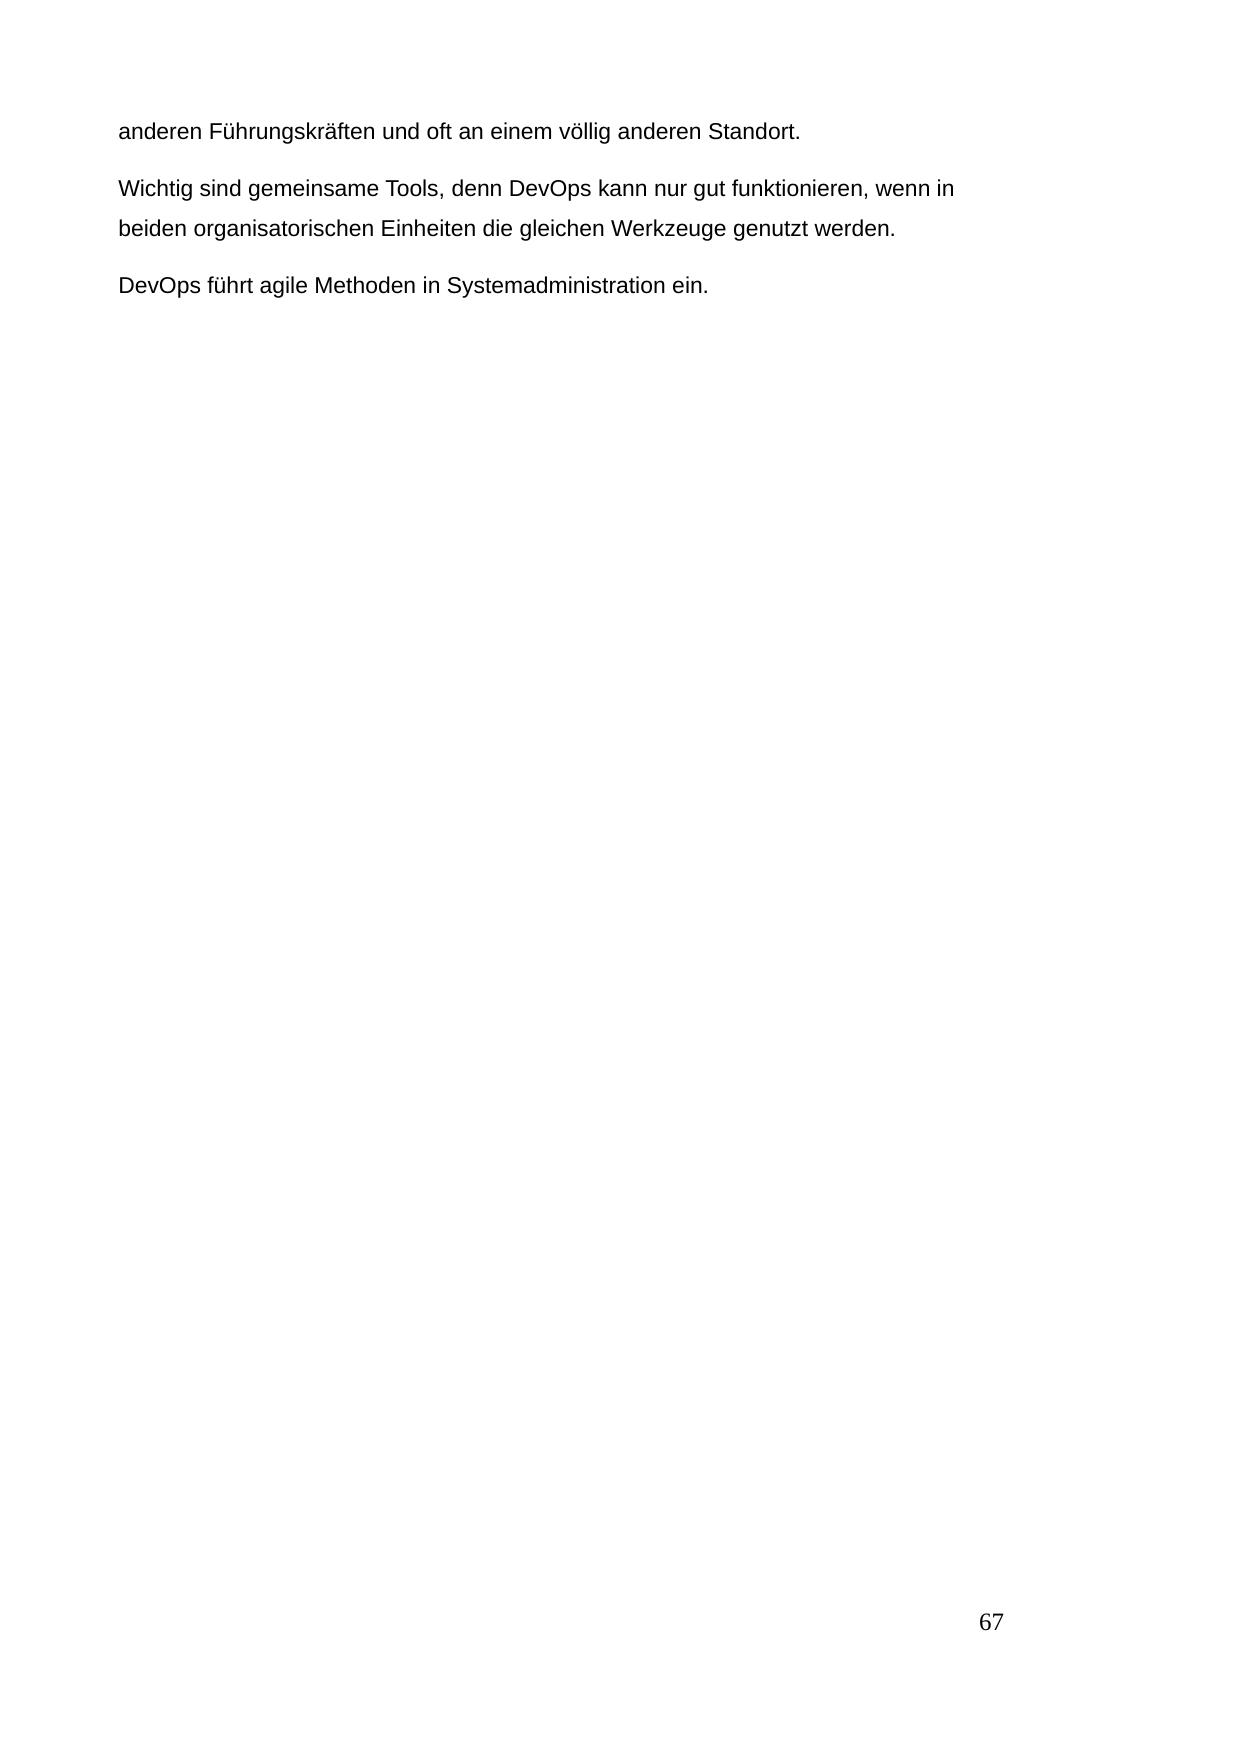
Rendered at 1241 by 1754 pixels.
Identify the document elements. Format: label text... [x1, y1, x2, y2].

text anderen Führungskräften und oft an einem völlig anderen Standort. [118, 118, 1004, 144]
text DevOps führt agile Methoden in Systemadministration ein. [118, 272, 1004, 298]
text Wichtig sind gemeinsame Tools, denn DevOps kann nur gut funktionieren, wenn in beiden organisatorischen Einheiten die gleichen Werkzeuge genutzt werden. [118, 175, 1004, 241]
